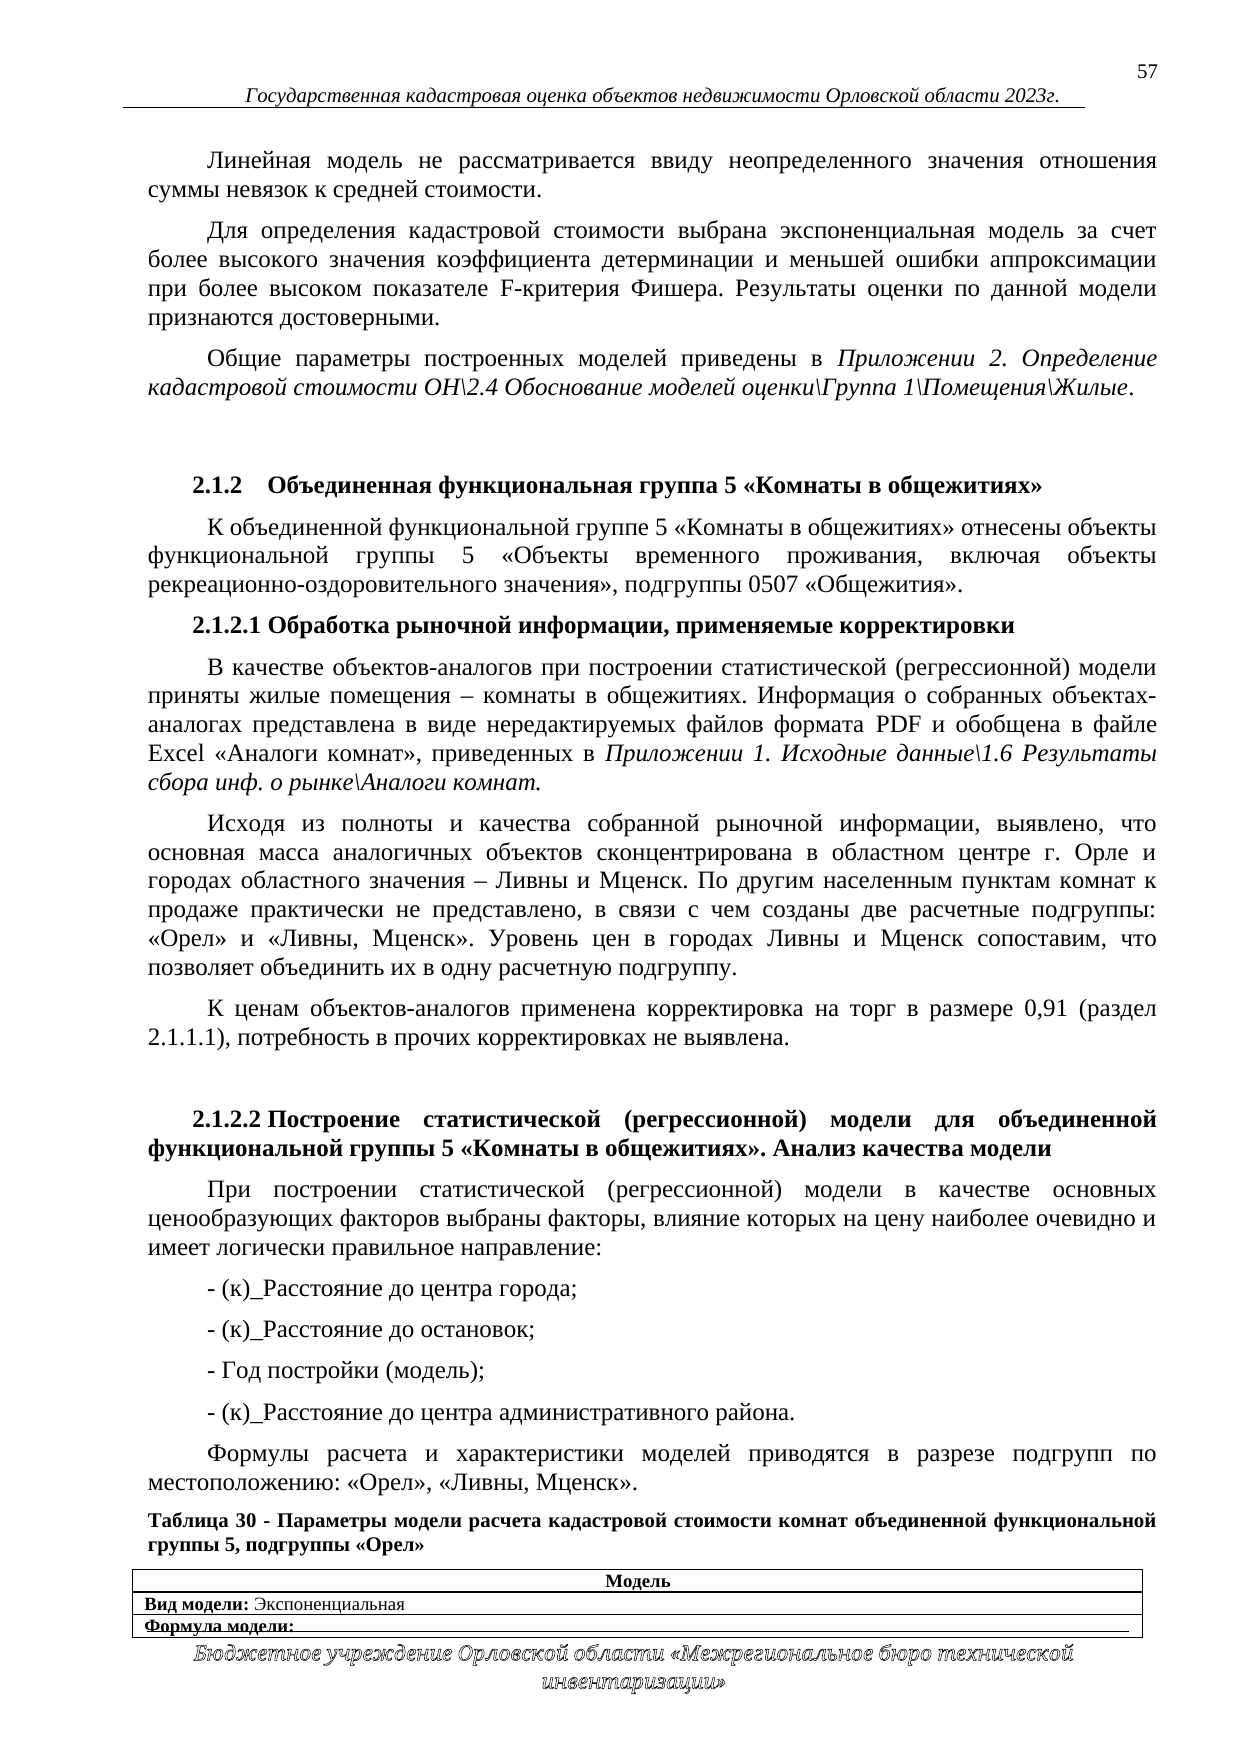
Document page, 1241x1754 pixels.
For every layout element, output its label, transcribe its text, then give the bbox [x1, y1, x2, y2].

text В качестве объектов-аналогов при построении статистической (регрессионной) модели приняты жилые помещения – комнаты в общежитиях. Информация о собранных объектах-аналогах представлена в виде нередактируемых файлов формата PDF и обобщена в файле Excel «Аналоги комнат», приведенных в Приложении 1. Исходные данные\1.6 Результаты сбора инф. о рынке\Аналоги комнат. [148, 652, 1157, 796]
text К объединенной функциональной группе 5 «Комнаты в общежитиях» отнесены объекты функциональной группы 5 «Объекты временного проживания, включая объекты рекреационно-оздоровительного значения», подгруппы 0507 «Общежития». [148, 512, 1157, 598]
table_header Модель [133, 1570, 1142, 1591]
table_cell Вид модели: Экспоненциальная [133, 1593, 1142, 1614]
text - (к)_Расстояние до центра административного района. [148, 1397, 1157, 1426]
text - (к)_Расстояние до центра города; [148, 1273, 1157, 1302]
text - Год постройки (модель); [148, 1356, 1157, 1384]
text - (к)_Расстояние до остановок; [148, 1314, 1157, 1343]
table_cell Формула модели: [133, 1615, 1142, 1637]
text При построении статистической (регрессионной) модели в качестве основных ценообразующих факторов выбраны факторы, влияние которых на цену наиболее очевидно и имеет логически правильное направление: [148, 1174, 1157, 1261]
subtitle Построение статистической (регрессионной) модели для объединенной функциональной группы 5 «Комнаты в общежитиях». Анализ качества модели [148, 1104, 1157, 1162]
text Таблица 30 - Параметры модели расчета кадастровой стоимости комнат объединенной функциональной группы 5, подгруппы «Орел» [148, 1508, 1157, 1556]
text Общие параметры построенных моделей приведены в Приложении 2. Определение кадастровой стоимости ОН\2.4 Обоснование моделей оценки\Группа 1\Помещения\Жилые. [148, 343, 1157, 401]
subtitle Обработка рыночной информации, применяемые корректировки [148, 611, 1157, 639]
text Линейная модель не рассматривается ввиду неопределенного значения отношения суммы невязок к средней стоимости. [148, 146, 1157, 203]
text Для определения кадастровой стоимости выбрана экспоненциальная модель за счет более высокого значения коэффициента детерминации и меньшей ошибки аппроксимации при более высоком показателе F-критерия Фишера. Результаты оценки по данной модели признаются достоверными. [148, 216, 1157, 331]
subtitle Объединенная функциональная группа 5 «Комнаты в общежитиях» [148, 471, 1157, 499]
text Исходя из полноты и качества собранной рыночной информации, выявлено, что основная масса аналогичных объектов сконцентрирована в областном центре г. Орле и городах областного значения – Ливны и Мценск. По другим населенным пунктам комнат к продаже практически не представлено, в связи с чем созданы две расчетные подгруппы: «Орел» и «Ливны, Мценск». Уровень цен в городах Ливны и Мценск сопоставим, что позволяет объединить их в одну расчетную подгруппу. [148, 808, 1157, 981]
text Формулы расчета и характеристики моделей приводятся в разрезе подгрупп по местоположению: «Орел», «Ливны, Мценск». [148, 1438, 1157, 1496]
text К ценам объектов-аналогов применена корректировка на торг в размере 0,91 (раздел 2.1.1.1), потребность в прочих корректировках не выявлена. [148, 993, 1157, 1051]
